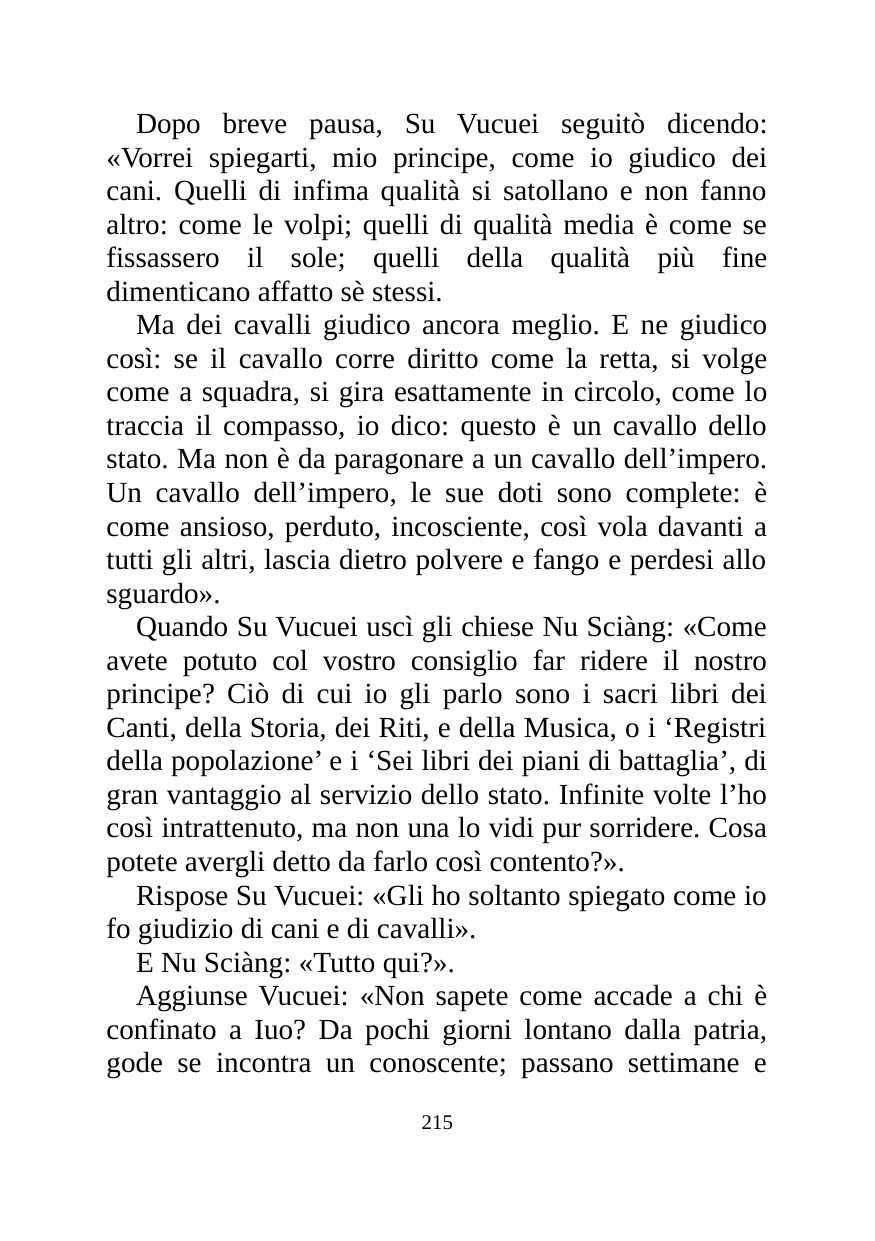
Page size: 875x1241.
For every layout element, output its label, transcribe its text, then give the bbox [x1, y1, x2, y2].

text Dopo breve pausa, Su Vucuei seguitò dicendo: «Vorrei spiegarti, mio principe, come io giudico dei cani. Quelli di infima qualità si satollano e non fanno altro: come le volpi; quelli di qualità media è come se fissassero il sole; quelli della qualità più fine dimenticano affatto sè stessi. [106, 106, 768, 307]
text E Nu Sciàng: «Tutto qui?». [106, 945, 768, 978]
text Quando Su Vucuei uscì gli chiese Nu Sciàng: «Come avete potuto col vostro consiglio far ridere il nostro principe? Ciò di cui io gli parlo sono i sacri libri dei Canti, della Storia, dei Riti, e della Musica, o i ‘Registri della popolazione’ e i ‘Sei libri dei piani di battaglia’, di gran vantaggio al servizio dello stato. Infinite volte l’ho così intrattenuto, ma non una lo vidi pur sorridere. Cosa potete avergli detto da farlo così contento?». [106, 609, 768, 878]
text Rispose Su Vucuei: «Gli ho soltanto spiegato come io fo giudizio di cani e di cavalli». [106, 878, 768, 945]
text Aggiunse Vucuei: «Non sapete come accade a chi è confinato a Iuo? Da pochi giorni lontano dalla patria, gode se incontra un conoscente; passano settimane e [106, 978, 768, 1079]
text Ma dei cavalli giudico ancora meglio. E ne giudico così: se il cavallo corre diritto come la retta, si volge come a squadra, si gira esattamente in circolo, come lo traccia il compasso, io dico: questo è un cavallo dello stato. Ma non è da paragonare a un cavallo dell’impero. Un cavallo dell’impero, le sue doti sono complete: è come ansioso, perduto, incosciente, così vola davanti a tutti gli altri, lascia dietro polvere e fango e perdesi allo sguardo». [106, 307, 768, 609]
